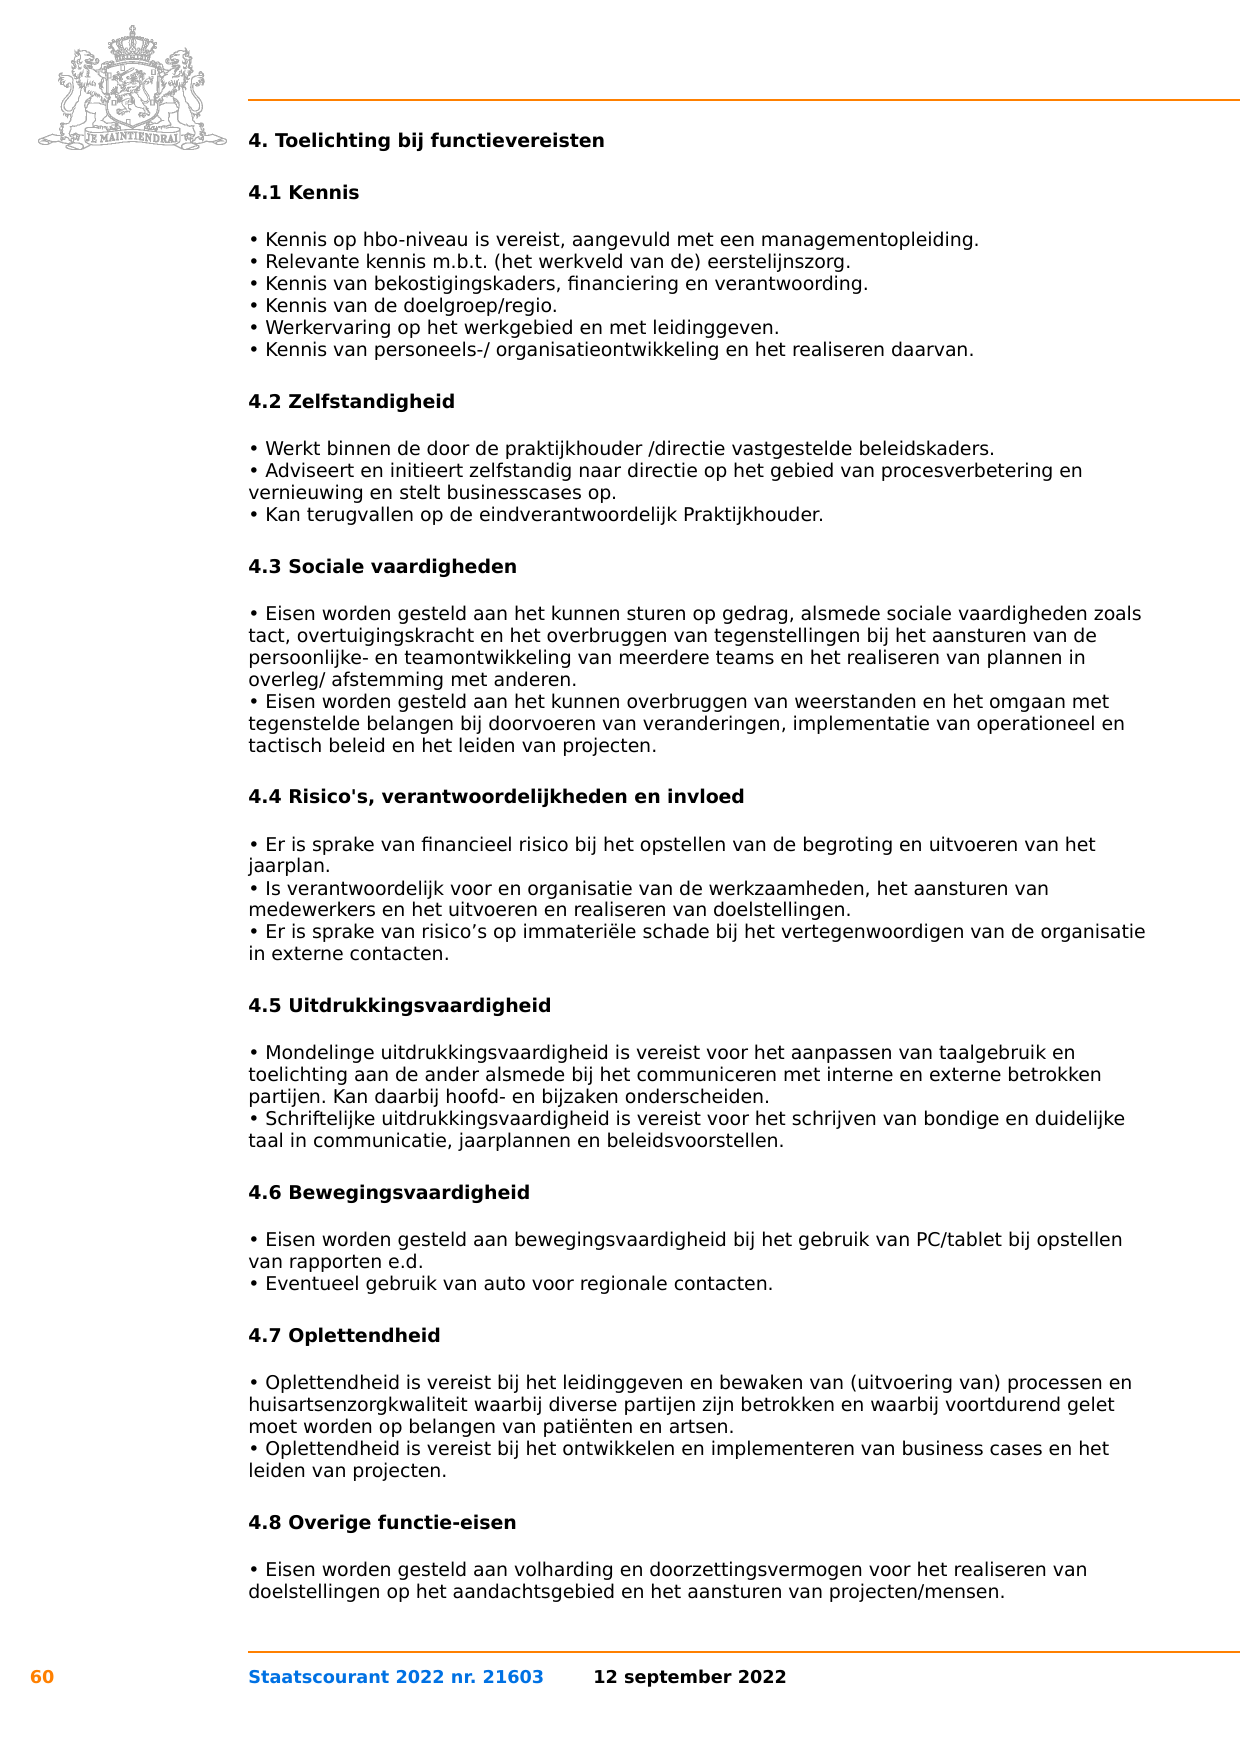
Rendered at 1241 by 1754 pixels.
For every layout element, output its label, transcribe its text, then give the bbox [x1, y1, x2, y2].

text • Er is sprake van risico’s op immateriële schade bij het vertegenwoordigen van de organisatie in externe contacten. [248, 921, 1163, 965]
text • Is verantwoordelijk voor en organisatie van de werkzaamheden, het aansturen van medewerkers en het uitvoeren en realiseren van doelstellingen. [248, 877, 1163, 921]
text • Kennis op hbo-niveau is vereist, aangevuld met een managementopleiding. [248, 229, 1163, 251]
text • Oplettendheid is vereist bij het ontwikkelen en implementeren van business cases en het leiden van projecten. [248, 1438, 1163, 1482]
subtitle 4.5 Uitdrukkingsvaardigheid [248, 995, 1163, 1017]
text • Eisen worden gesteld aan het kunnen sturen op gedrag, alsmede sociale vaardigheden zoals tact, overtuigingskracht en het overbruggen van tegenstellingen bij het aansturen van de persoonlijke- en teamontwikkeling van meerdere teams en het realiseren van plannen in overleg/ afstemming met anderen. [248, 603, 1163, 691]
subtitle 4.4 Risico's, verantwoordelijkheden en invloed [248, 786, 1163, 808]
text • Kennis van bekostigingskaders, financiering en verantwoording. [248, 273, 1163, 295]
text • Werkt binnen de door de praktijkhouder /directie vastgestelde beleidskaders. [248, 438, 1163, 460]
subtitle 4.1 Kennis [248, 182, 1163, 204]
subtitle 4.8 Overige functie-eisen [248, 1512, 1163, 1534]
text • Adviseert en initieert zelfstandig naar directie op het gebied van procesverbetering en vernieuwing en stelt businesscases op. [248, 460, 1163, 504]
text • Eisen worden gesteld aan volharding en doorzettingsvermogen voor het realiseren van doelstellingen op het aandachtsgebied en het aansturen van projecten/mensen. [248, 1559, 1163, 1603]
picture [38, 25, 227, 150]
text • Mondelinge uitdrukkingsvaardigheid is vereist voor het aanpassen van taalgebruik en toelichting aan de ander alsmede bij het communiceren met interne en externe betrokken partijen. Kan daarbij hoofd- en bijzaken onderscheiden. [248, 1042, 1163, 1108]
subtitle 4.6 Bewegingsvaardigheid [248, 1182, 1163, 1204]
subtitle 4. Toelichting bij functievereisten [248, 130, 1163, 152]
text • Kennis van personeels-/ organisatieontwikkeling en het realiseren daarvan. [248, 339, 1163, 361]
text • Kan terugvallen op de eindverantwoordelijk Praktijkhouder. [248, 504, 1163, 526]
subtitle 4.3 Sociale vaardigheden [248, 556, 1163, 578]
text • Eisen worden gesteld aan het kunnen overbruggen van weerstanden en het omgaan met tegenstelde belangen bij doorvoeren van veranderingen, implementatie van operationeel en tactisch beleid en het leiden van projecten. [248, 691, 1163, 756]
text • Werkervaring op het werkgebied en met leidinggeven. [248, 317, 1163, 339]
text • Er is sprake van financieel risico bij het opstellen van de begroting en uitvoeren van het jaarplan. [248, 833, 1163, 877]
text • Relevante kennis m.b.t. (het werkveld van de) eerstelijnszorg. [248, 251, 1163, 273]
text • Kennis van de doelgroep/regio. [248, 295, 1163, 317]
subtitle 4.7 Oplettendheid [248, 1325, 1163, 1347]
text • Eisen worden gesteld aan bewegingsvaardigheid bij het gebruik van PC/tablet bij opstellen van rapporten e.d. [248, 1229, 1163, 1273]
subtitle 4.2 Zelfstandigheid [248, 391, 1163, 413]
text • Oplettendheid is vereist bij het leidinggeven en bewaken van (uitvoering van) processen en huisartsenzorgkwaliteit waarbij diverse partijen zijn betrokken en waarbij voortdurend gelet moet worden op belangen van patiënten en artsen. [248, 1372, 1163, 1438]
text • Eventueel gebruik van auto voor regionale contacten. [248, 1273, 1163, 1295]
text • Schriftelijke uitdrukkingsvaardigheid is vereist voor het schrijven van bondige en duidelijke taal in communicatie, jaarplannen en beleidsvoorstellen. [248, 1108, 1163, 1152]
